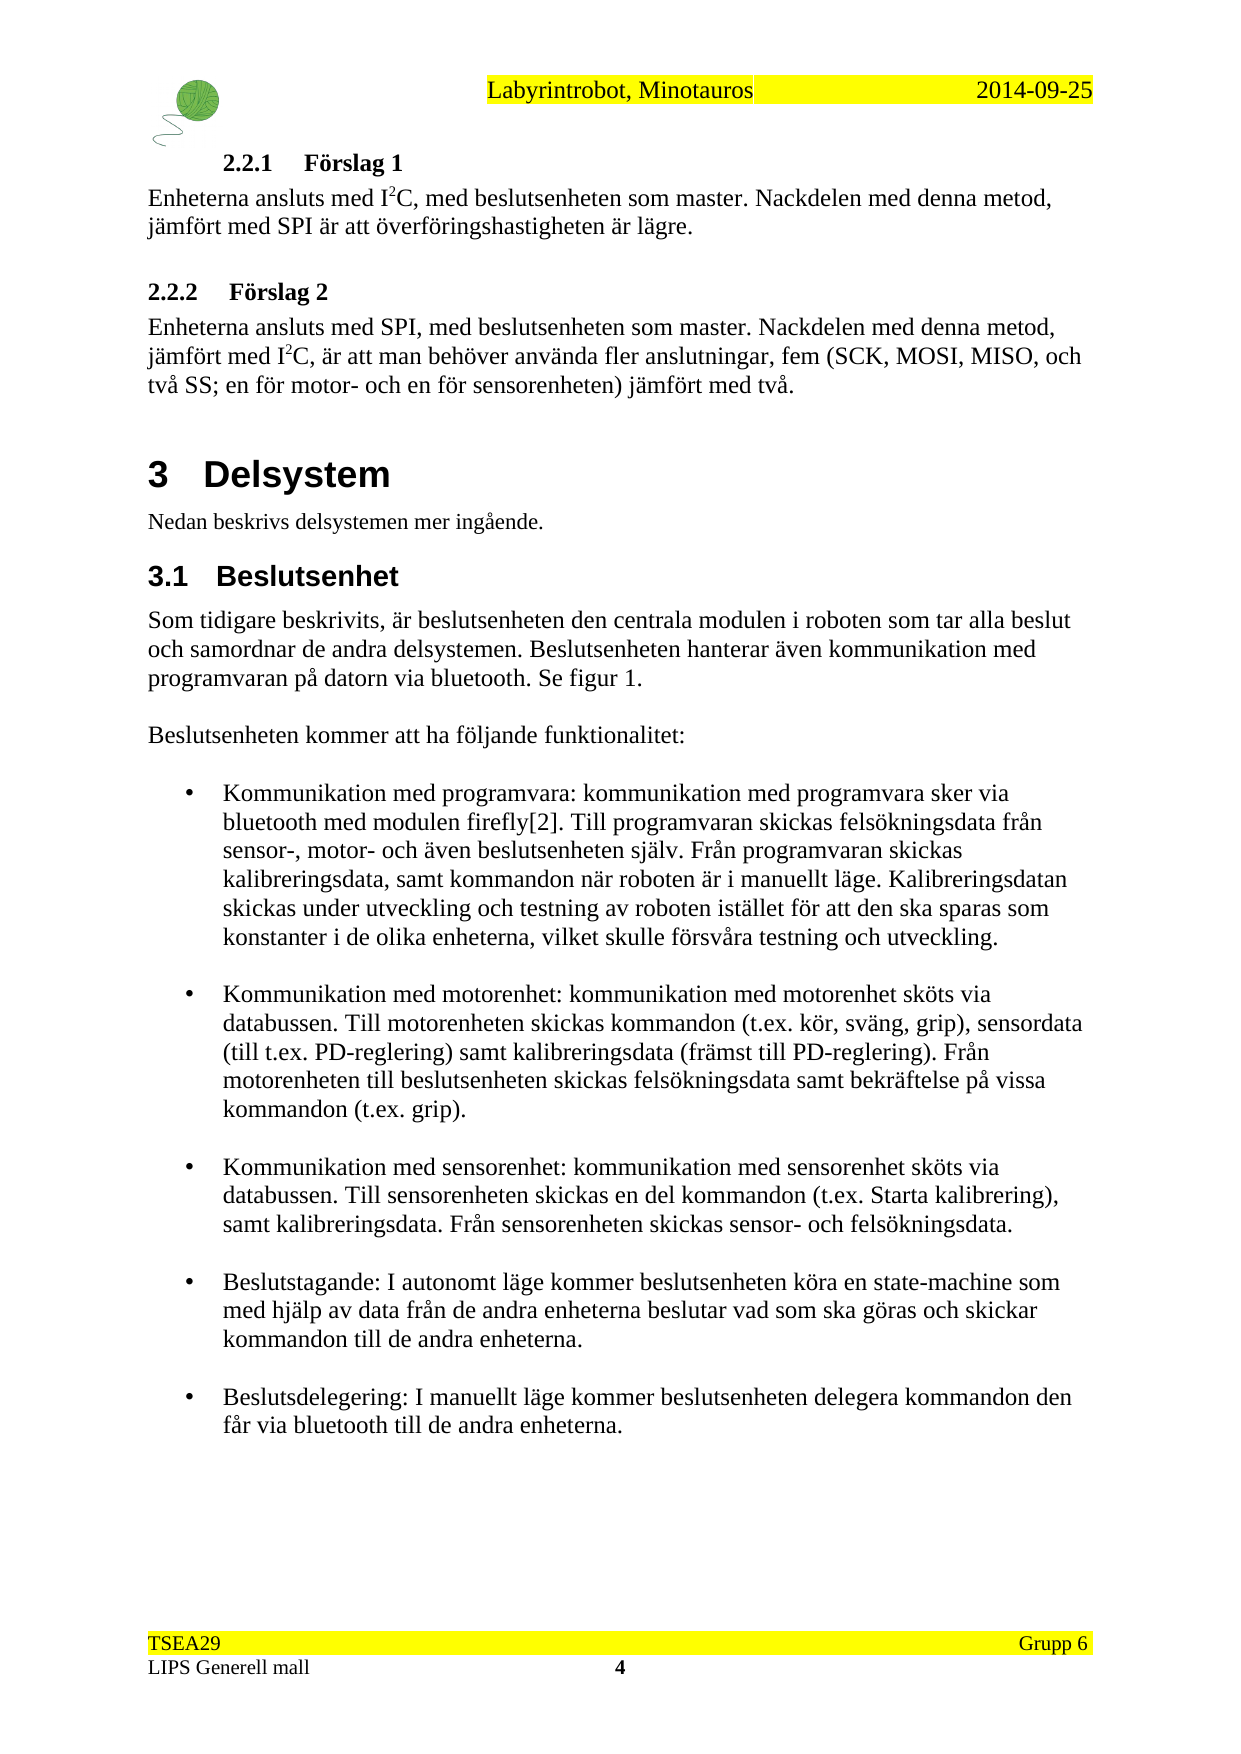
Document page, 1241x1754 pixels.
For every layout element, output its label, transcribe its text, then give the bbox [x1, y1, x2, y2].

subtitle Delsystem [148, 452, 1092, 495]
subtitle Beslutsenhet [148, 559, 1092, 593]
text Nedan beskrivs delsystemen mer ingående. [148, 508, 1092, 534]
text Beslutsenheten kommer att ha följande funktionalitet: [148, 720, 1092, 749]
text Enheterna ansluts med SPI, med beslutsenheten som master. Nackdelen med denna metod, jämfört med I2C, är att man behöver använda fler anslutningar, fem (SCK, MOSI, MISO, och två SS; en för motor- och en för sensorenheten) jämfört med två. [148, 312, 1092, 398]
subtitle Förslag 2 [148, 277, 1092, 306]
list Beslutstagande: I autonomt läge kommer beslutsenheten köra en state-machine som med hjälp av data från de andra enheterna beslutar vad som ska göras och skickar kommandon till de andra enheterna. [185, 1267, 1092, 1353]
list Beslutsdelegering: I manuellt läge kommer beslutsenheten delegera kommandon den får via bluetooth till de andra enheterna. [185, 1382, 1092, 1439]
picture [150, 76, 223, 149]
subtitle Förslag 1 [148, 148, 1092, 176]
list Kommunikation med sensorenhet: kommunikation med sensorenhet sköts via databussen. Till sensorenheten skickas en del kommandon (t.ex. Starta kalibrering), samt kalibreringsdata. Från sensorenheten skickas sensor- och felsökningsdata. [185, 1152, 1092, 1238]
list Kommunikation med programvara: kommunikation med programvara sker via bluetooth med modulen firefly[2]. Till programvaran skickas felsökningsdata från sensor-, motor- och även beslutsenheten själv. Från programvaran skickas kalibreringsdata, samt kommandon när roboten är i manuellt läge. Kalibreringsdatan skickas under utveckling och testning av roboten istället för att den ska sparas som konstanter i de olika enheterna, vilket skulle försvåra testning och utveckling. [185, 778, 1092, 950]
text Enheterna ansluts med I2C, med beslutsenheten som master. Nackdelen med denna metod, jämfört med SPI är att överföringshastigheten är lägre. [148, 183, 1092, 240]
list Kommunikation med motorenhet: kommunikation med motorenhet sköts via databussen. Till motorenheten skickas kommandon (t.ex. kör, sväng, grip), sensordata (till t.ex. PD-reglering) samt kalibreringsdata (främst till PD-reglering). Från motorenheten till beslutsenheten skickas felsökningsdata samt bekräftelse på vissa kommandon (t.ex. grip). [185, 979, 1092, 1123]
text Som tidigare beskrivits, är beslutsenheten den centrala modulen i roboten som tar alla beslut och samordnar de andra delsystemen. Beslutsenheten hanterar även kommunikation med programvaran på datorn via bluetooth. Se figur 1. [148, 605, 1092, 692]
